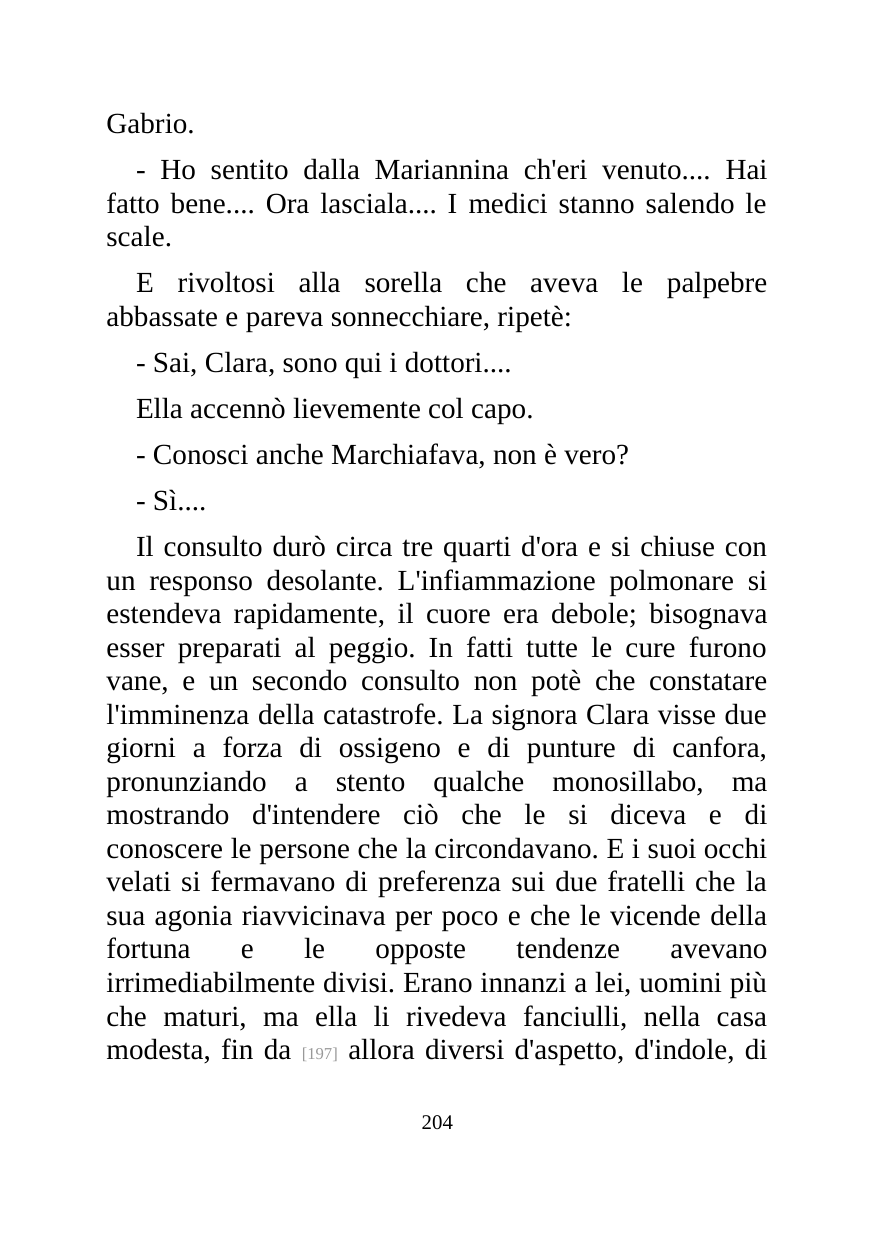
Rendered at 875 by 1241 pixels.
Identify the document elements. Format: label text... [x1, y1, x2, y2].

text Il consulto durò circa tre quarti d'ora e si chiuse con un responso desolante. L'infiammazione polmonare si estendeva rapidamente, il cuore era debole; bisognava esser preparati al peggio. In fatti tutte le cure furono vane, e un secondo consulto non potè che constatare l'imminenza della catastrofe. La signora Clara visse due giorni a forza di ossigeno e di punture di canfora, pronunziando a stento qualche monosillabo, ma mostrando d'intendere ciò che le si diceva e di conoscere le persone che la circondavano. E i suoi occhi velati si fermavano di preferenza sui due fratelli che la sua agonia riavvicinava per poco e che le vicende della fortuna e le opposte tendenze avevano irrimediabilmente divisi. Erano innanzi a lei, uomini più che maturi, ma ella li rivedeva fanciulli, nella casa modesta, fin da [197] allora diversi d'aspetto, d'indole, di [106, 529, 768, 1066]
text Gabrio. [106, 106, 768, 140]
text Ella accennò lievemente col capo. [106, 391, 768, 424]
text - Ho sentito dalla Mariannina ch'eri venuto.... Hai fatto bene.... Ora lasciala.... I medici stanno salendo le scale. [106, 152, 768, 253]
text - Sai, Clara, sono qui i dottori.... [106, 345, 768, 378]
text - Sì.... [106, 483, 768, 517]
text E rivoltosi alla sorella che aveva le palpebre abbassate e pareva sonnecchiare, ripetè: [106, 265, 768, 332]
text - Conosci anche Marchiafava, non è vero? [106, 437, 768, 471]
